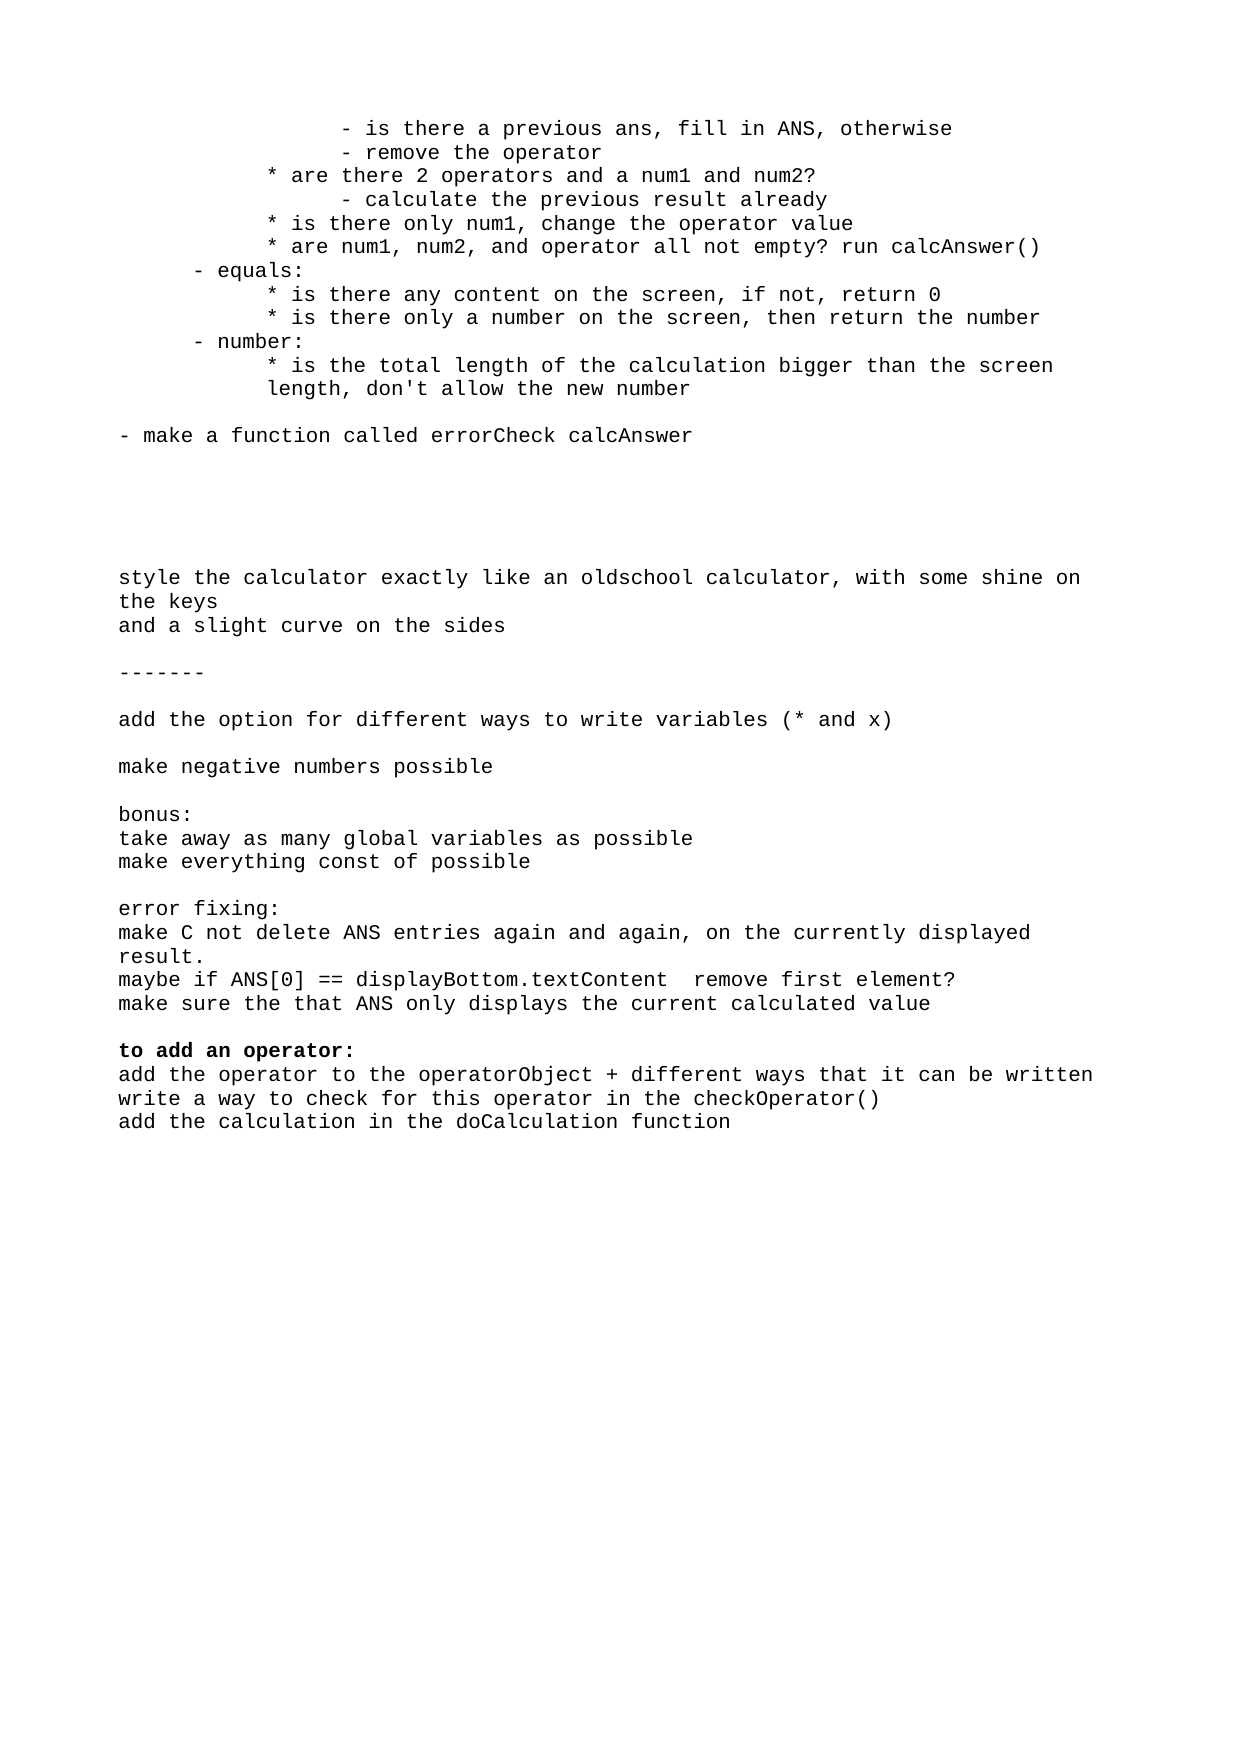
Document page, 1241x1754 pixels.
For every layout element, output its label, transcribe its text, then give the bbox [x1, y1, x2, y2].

text * is there only num1, change the operator value [118, 213, 1122, 236]
text add the operator to the operatorObject + different ways that it can be written [118, 1064, 1122, 1088]
text - remove the operator [118, 142, 1122, 165]
text make C not delete ANS entries again and again, on the currently displayed result. [118, 922, 1122, 969]
text make negative numbers possible [118, 757, 1122, 780]
text error fixing: [118, 898, 1122, 922]
text make sure the that ANS only displays the current calculated value [118, 993, 1122, 1017]
text and a slight curve on the sides [118, 615, 1122, 638]
text * are there 2 operators and a num1 and num2? [118, 165, 1122, 189]
text * are num1, num2, and operator all not empty? run calcAnswer() [118, 236, 1122, 260]
text make everything const of possible [118, 851, 1122, 875]
text add the calculation in the doCalculation function [118, 1111, 1122, 1135]
text - equals: [118, 260, 1122, 284]
text bonus: [118, 804, 1122, 827]
text - is there a previous ans, fill in ANS, otherwise [118, 118, 1122, 142]
text - make a function called errorCheck calcAnswer [118, 426, 1122, 449]
text * is there only a number on the screen, then return the number [118, 307, 1122, 331]
text style the calculator exactly like an oldschool calculator, with some shine on the keys [118, 567, 1122, 615]
text to add an operator: [118, 1040, 1122, 1064]
text maybe if ANS[0] == displayBottom.textContent remove first element? [118, 969, 1122, 993]
text * is there any content on the screen, if not, return 0 [118, 284, 1122, 307]
text ------- [118, 662, 1122, 686]
text - number: [118, 331, 1122, 354]
text write a way to check for this operator in the checkOperator() [118, 1088, 1122, 1111]
text * is the total length of the calculation bigger than the screen length, don't allow the new number [118, 354, 1122, 402]
text add the option for different ways to write variables (* and x) [118, 709, 1122, 733]
text - calculate the previous result already [118, 189, 1122, 213]
text take away as many global variables as possible [118, 827, 1122, 851]
